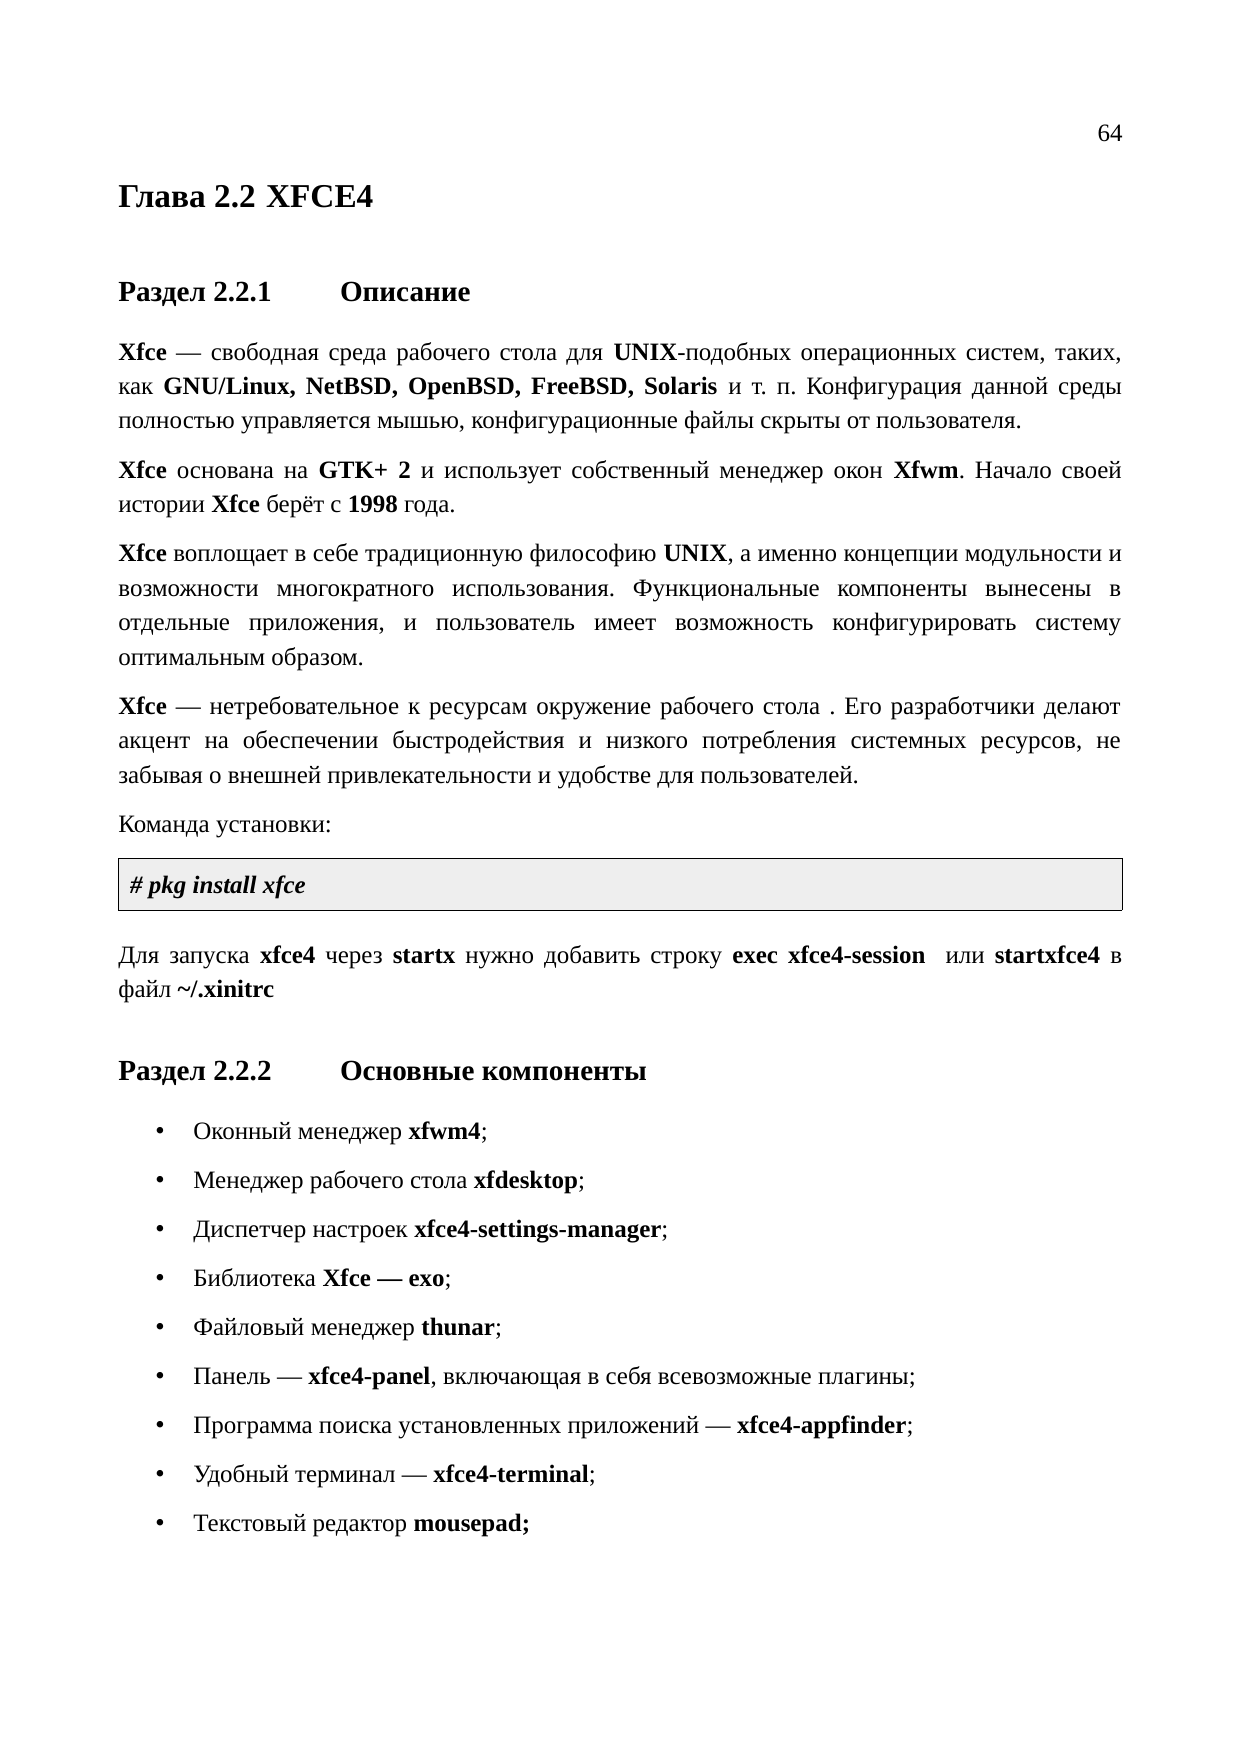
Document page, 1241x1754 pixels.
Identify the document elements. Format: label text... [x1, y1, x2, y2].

text # pkg install xfce [119, 859, 1122, 910]
subtitle XFCE4 [118, 176, 1122, 215]
text Команда установки: [118, 809, 1122, 837]
text Xfce воплощает в себе традиционную философию UNIX, а именно концепции модульности и возможности многократного использования. Функциональные компоненты вынесены в отдельные приложения, и пользователь имеет возможность конфигурировать систему оптимальным образом. [118, 538, 1122, 670]
list Менеджер рабочего стола xfdesktop; [156, 1165, 1122, 1194]
list Библиотека Xfce — exo; [156, 1263, 1122, 1292]
list Оконный менеджер xfwm4; [156, 1116, 1122, 1144]
subtitle Основные компоненты [118, 1053, 1122, 1086]
text Xfce — свободная среда рабочего стола для UNIX-подобных операционных систем, таких, как GNU/Linux, NetBSD, OpenBSD, FreeBSD, Solaris и т. п. Конфигурация данной среды полностью управляется мышью, конфигурационные файлы скрыты от пользователя. [118, 337, 1122, 434]
list Удобный терминал — xfce4-terminal; [156, 1459, 1122, 1488]
subtitle Описание [118, 274, 1122, 307]
list Панель — xfce4-panel, включающая в себя всевозможные плагины; [156, 1361, 1122, 1390]
text Xfce основана на GTK+ 2 и использует собственный менеджер окон Xfwm. Начало своей истории Xfce берёт с 1998 года. [118, 455, 1122, 518]
text Xfce — нетребовательное к ресурсам окружение рабочего стола . Его разработчики делают акцент на обеспечении быстродействия и низкого потребления системных ресурсов, не забывая о внешней привлекательности и удобстве для пользователей. [118, 691, 1122, 788]
text Для запуска xfce4 через startx нужно добавить строку exec xfce4-session или startxfce4 в файл ~/.xinitrc [118, 940, 1122, 1003]
list Программа поиска установленных приложений — xfce4-appfinder; [156, 1410, 1122, 1439]
list Текстовый редактор mousepad; [156, 1508, 1122, 1537]
list Диспетчер настроек xfce4-settings-manager; [156, 1214, 1122, 1243]
list Файловый менеджер thunar; [156, 1312, 1122, 1341]
